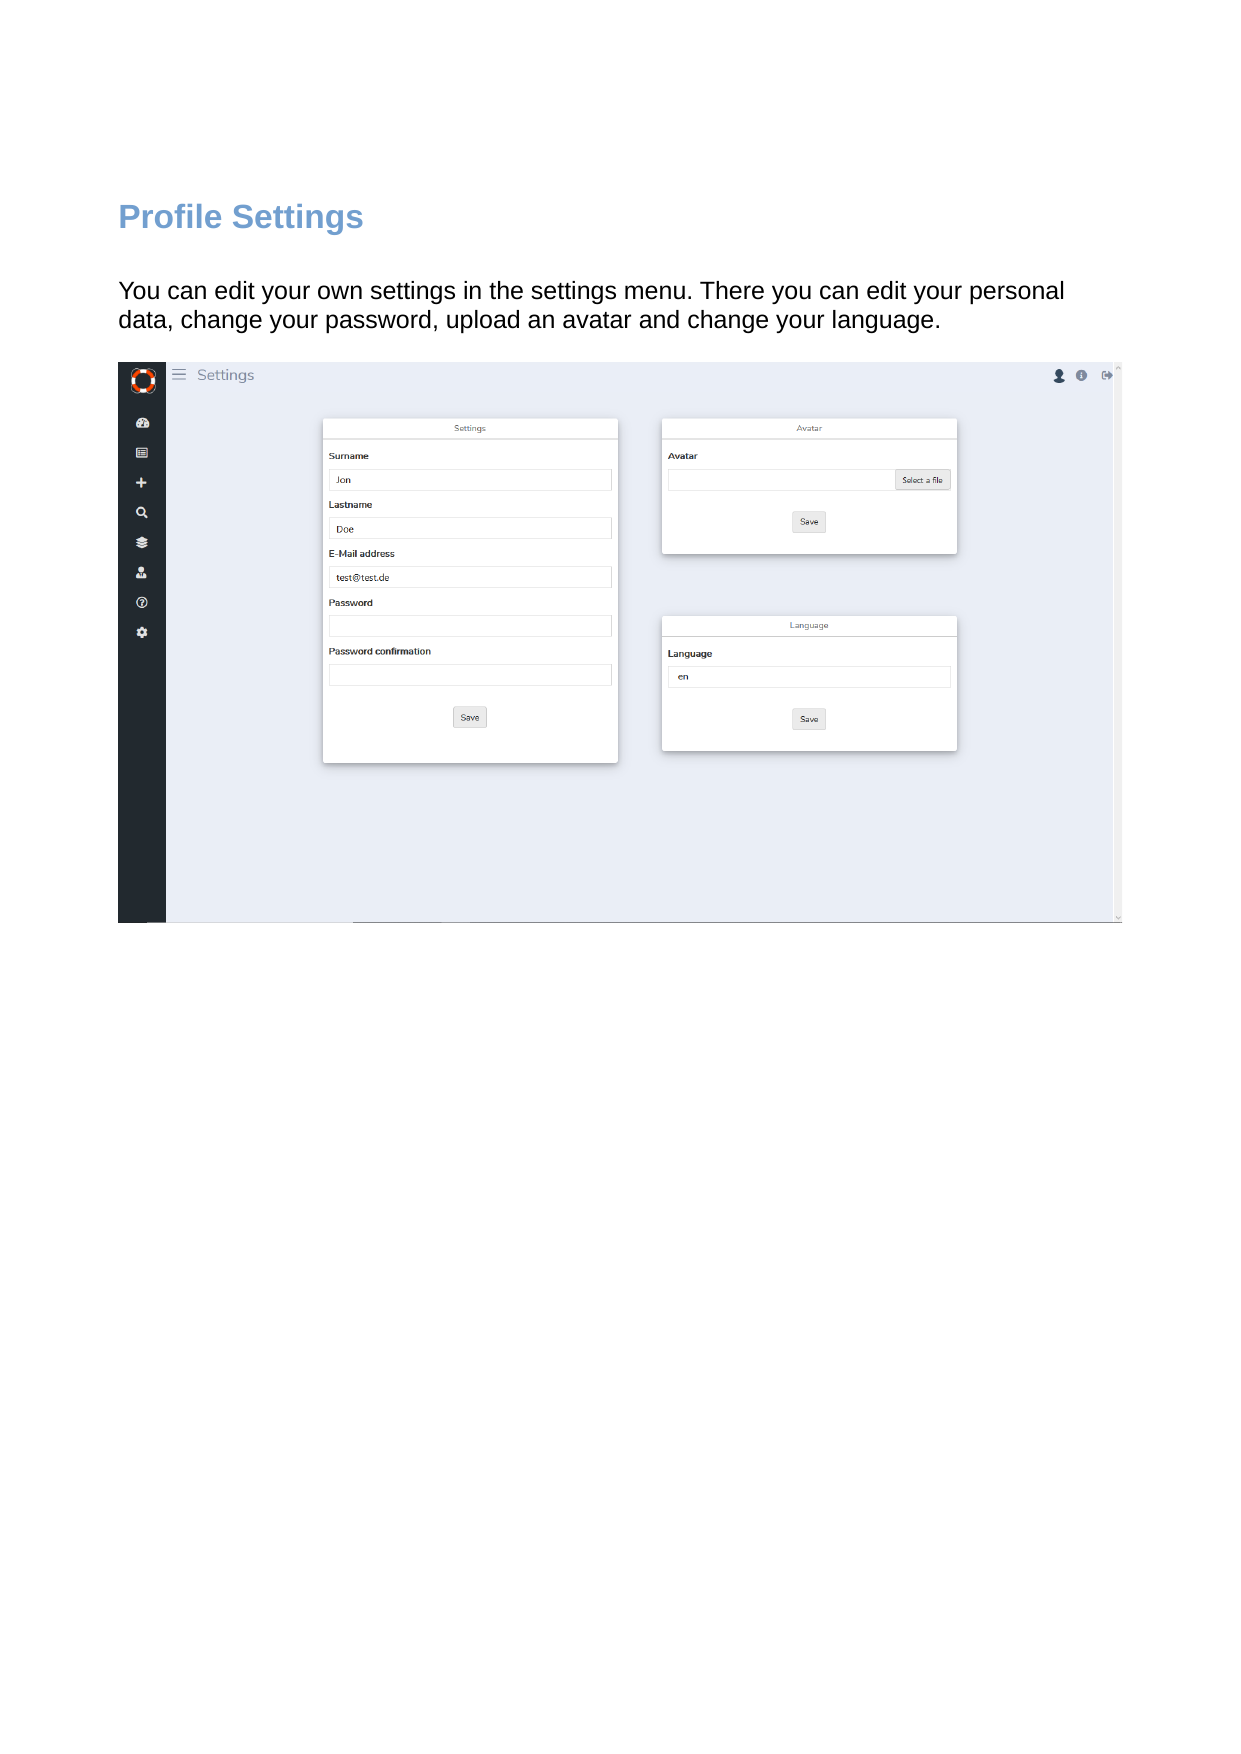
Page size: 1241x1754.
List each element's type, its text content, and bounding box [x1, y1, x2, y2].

subtitle Profile Settings [118, 196, 1122, 235]
picture [118, 362, 1123, 923]
text You can edit your own settings in the settings menu. There you can edit your personal data, change your password, upload an avatar and change your language. [118, 276, 1122, 334]
